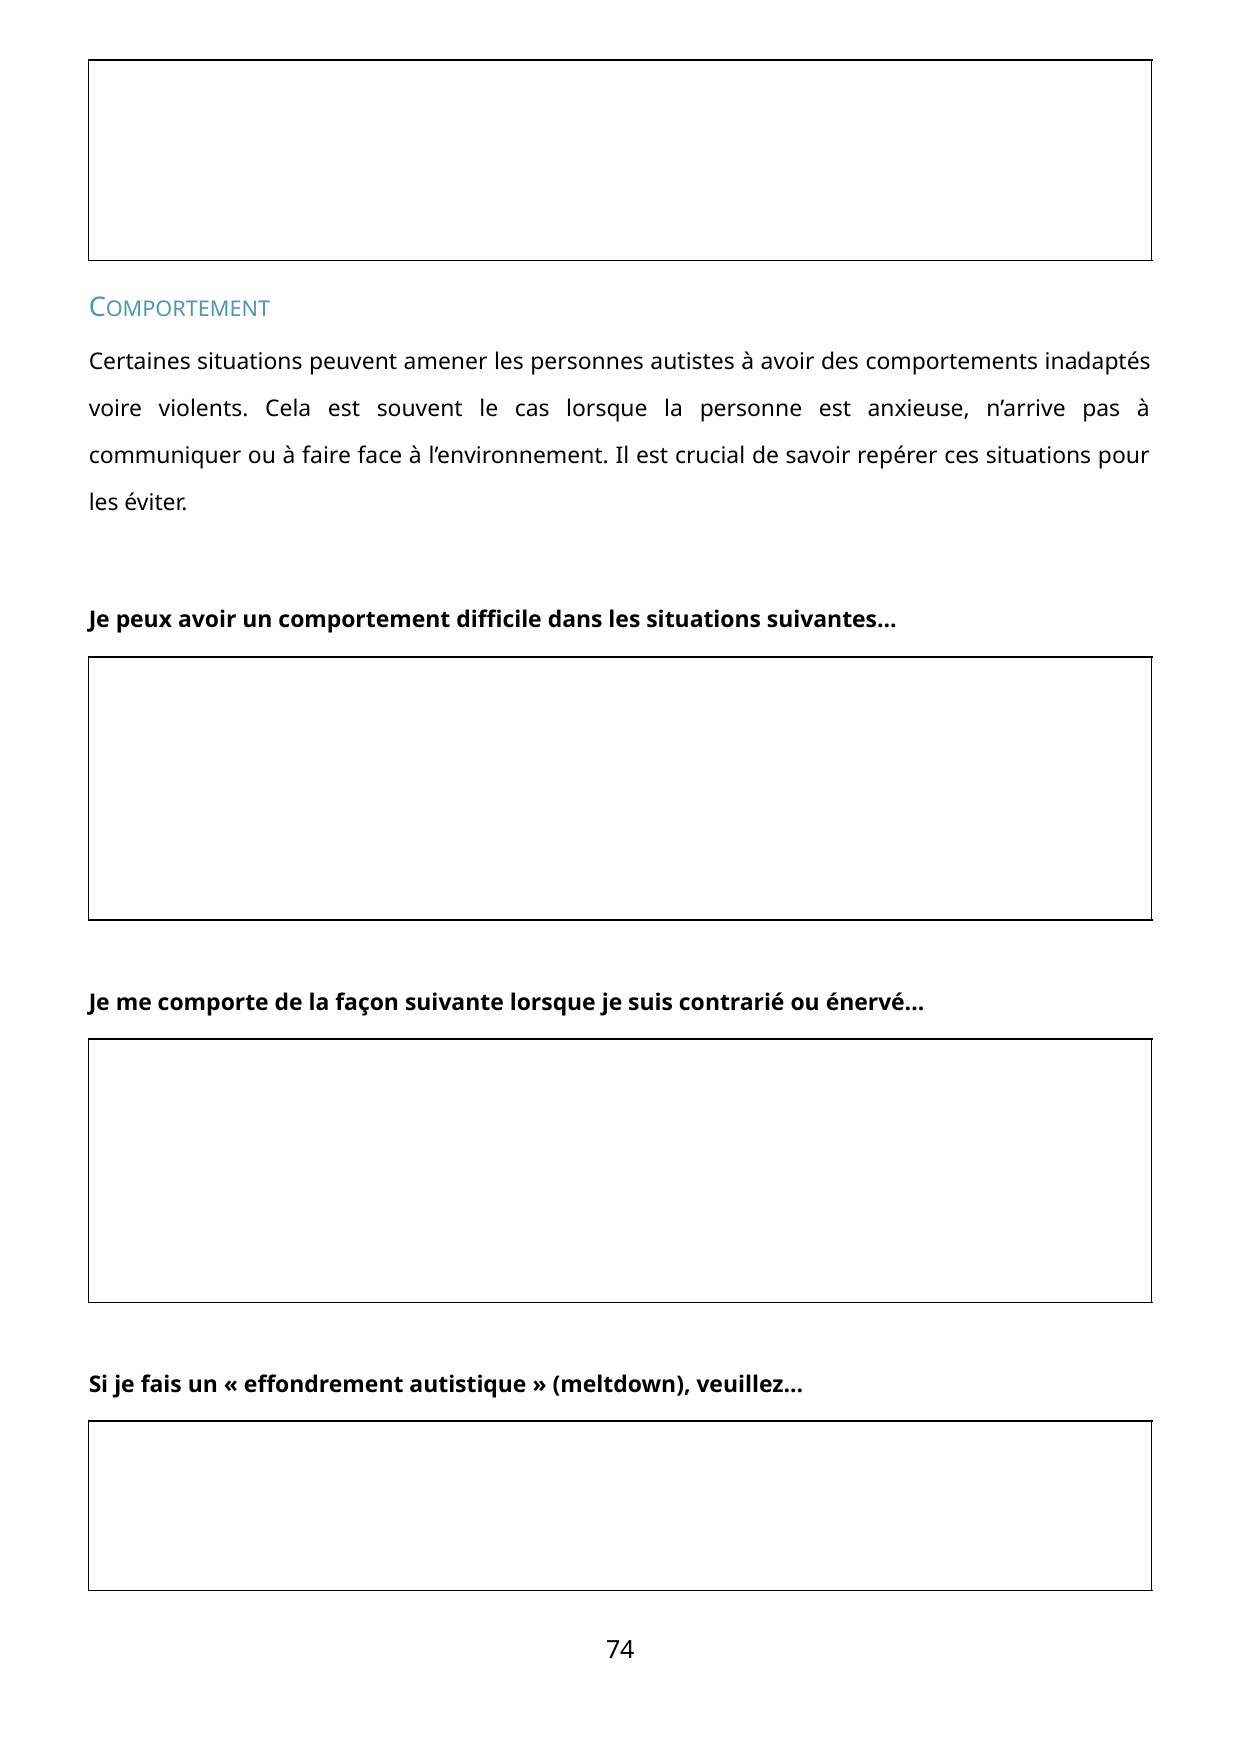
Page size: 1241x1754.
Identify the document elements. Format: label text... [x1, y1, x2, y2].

text Si je fais un « effondrement autistique » (meltdown), veuillez... [88, 1368, 1152, 1399]
table_header [89, 1040, 1151, 1301]
text Je peux avoir un comportement difficile dans les situations suivantes... [88, 603, 1152, 635]
table_header [89, 1422, 1151, 1590]
table_header [89, 61, 1151, 259]
text Certaines situations peuvent amener les personnes autistes à avoir des comportements inadaptés voire violents. Cela est souvent le cas lorsque la personne est anxieuse, n’arrive pas à communiquer ou à faire face à l’environnement. Il est crucial de savoir repérer ces situations pour les éviter. [88, 345, 1152, 517]
text Je me comporte de la façon suivante lorsque je suis contrarié ou énervé... [88, 986, 1152, 1017]
subtitle Comportement [88, 288, 1152, 324]
table_header [89, 658, 1151, 919]
